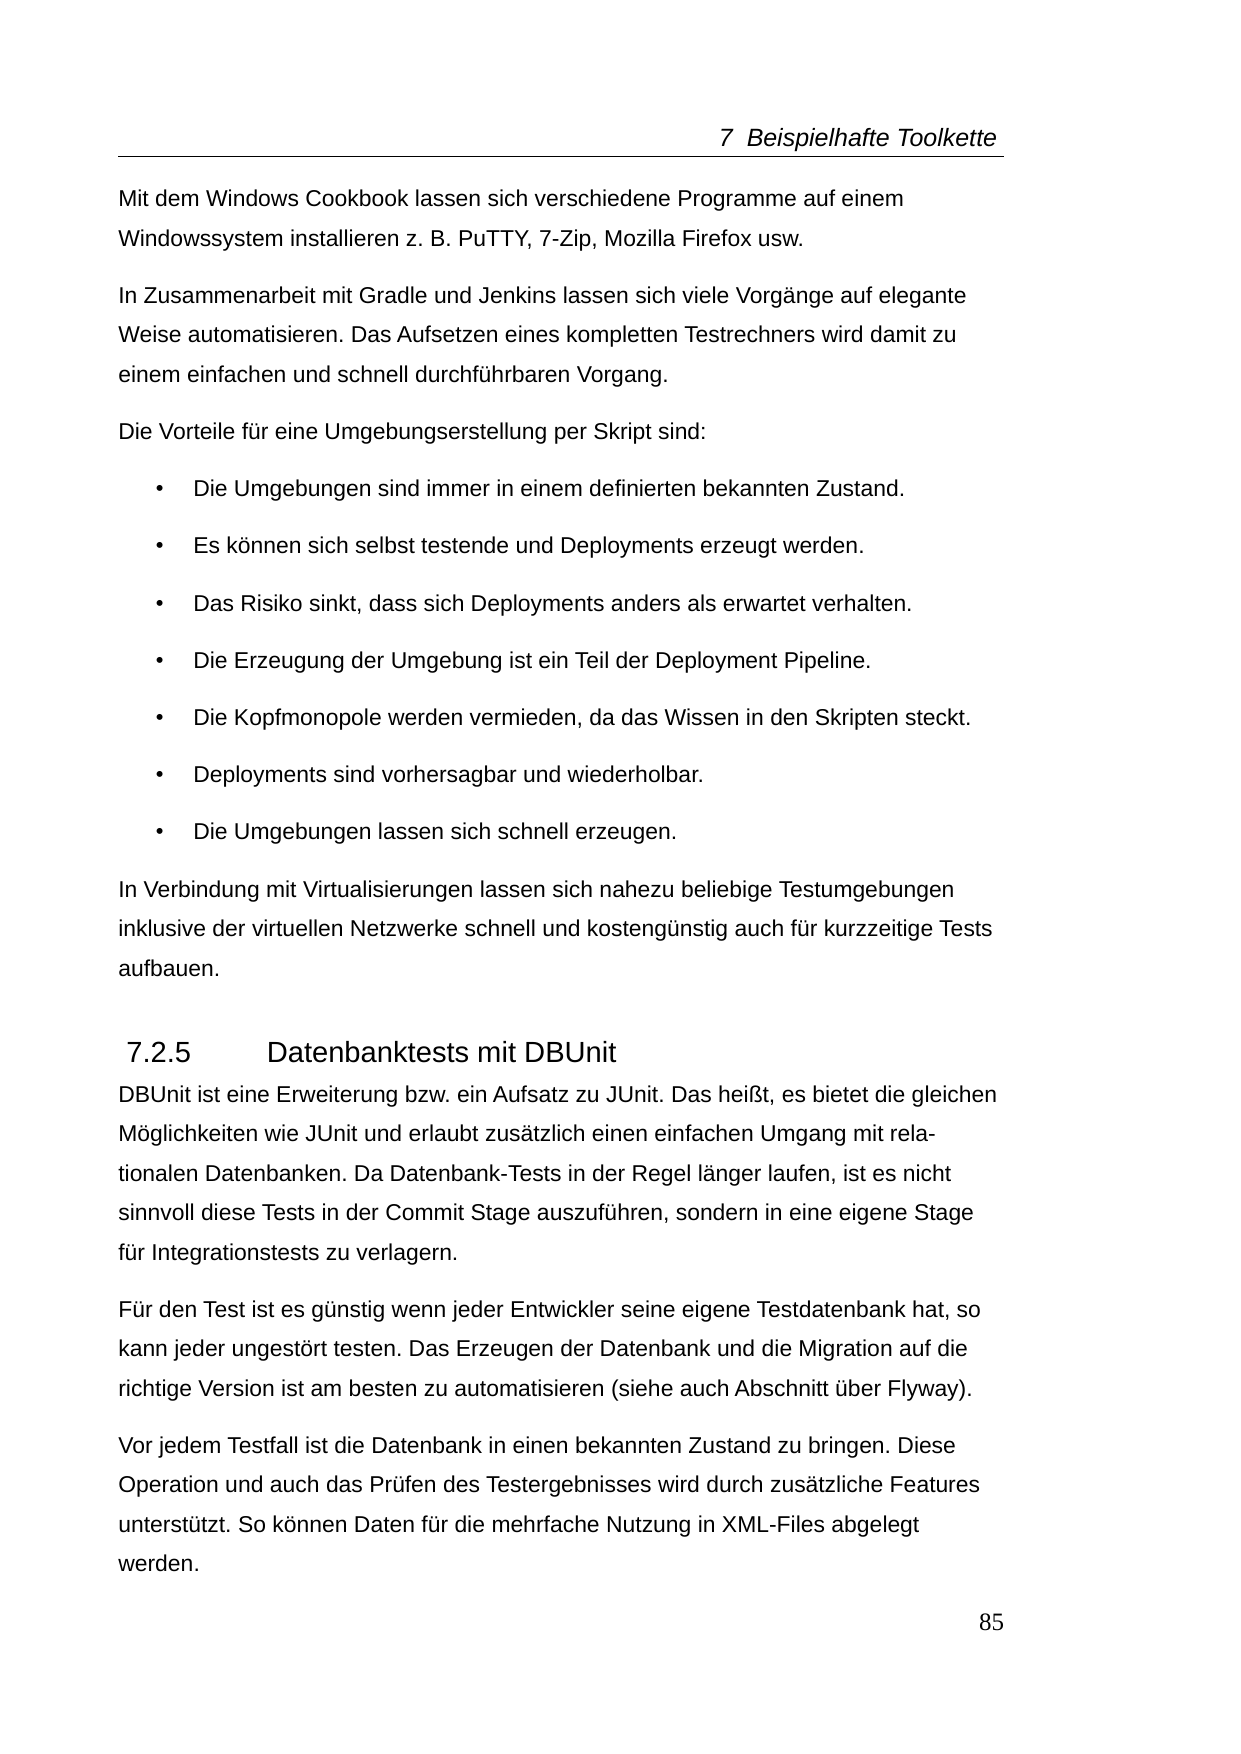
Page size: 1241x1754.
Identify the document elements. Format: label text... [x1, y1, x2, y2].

list Deployments sind vorhersagbar und wiederholbar. [156, 761, 1004, 787]
list Die Kopfmonopole werden vermieden, da das Wissen in den Skripten steckt. [156, 704, 1004, 730]
text Die Vorteile für eine Umgebungserstellung per Skript sind: [118, 418, 1004, 444]
list Die Erzeugung der Umgebung ist ein Teil der Deployment Pipeline. [156, 647, 1004, 673]
text Für den Test ist es günstig wenn jeder Entwickler seine eigene Testdatenbank hat, so kann jeder ungestört testen. Das Erzeugen der Datenbank und die Migration auf die richtige Version ist am besten zu automatisieren (siehe auch Abschnitt über Flyway). [118, 1296, 1004, 1401]
text Vor jedem Testfall ist die Datenbank in einen bekannten Zustand zu bringen. Diese Operation und auch das Prüfen des Testergebnisses wird durch zusätzliche Features unterstützt. So können Daten für die mehrfache Nutzung in XML-Files abgelegt werden. [118, 1432, 1004, 1577]
list Es können sich selbst testende und Deployments erzeugt werden. [156, 532, 1004, 559]
list Die Umgebungen sind immer in einem definierten bekannten Zustand. [156, 475, 1004, 502]
text In Zusammenarbeit mit Gradle und Jenkins lassen sich viele Vorgänge auf elegante Weise automatisieren. Das Aufsetzen eines kompletten Testrechners wird damit zu einem einfachen und schnell durchführbaren Vorgang. [118, 282, 1004, 387]
text Mit dem Windows Cookbook lassen sich verschiedene Programme auf einem Windowssystem installieren z. B. PuTTY, 7-Zip, Mozilla Firefox usw. [118, 185, 1004, 251]
text DBUnit ist eine Erweiterung bzw. ein Aufsatz zu JUnit. Das heißt, es bietet die gleichen Möglichkeiten wie JUnit und erlaubt zusätzlich einen einfachen Umgang mit rela-tionalen Datenbanken. Da Datenbank-Tests in der Regel länger laufen, ist es nicht sinnvoll diese Tests in der Commit Stage auszuführen, sondern in eine eigene Stage für Integrationstests zu verlagern. [118, 1081, 1004, 1265]
list Das Risiko sinkt, dass sich Deployments anders als erwartet verhalten. [156, 589, 1004, 616]
list Die Umgebungen lassen sich schnell erzeugen. [156, 818, 1004, 845]
text In Verbindung mit Virtualisierungen lassen sich nahezu beliebige Testumgebungen inklusive der virtuellen Netzwerke schnell und kostengünstig auch für kurzzeitige Tests aufbauen. [118, 876, 1004, 981]
subtitle Datenbanktests mit DBUnit [118, 1035, 1004, 1069]
